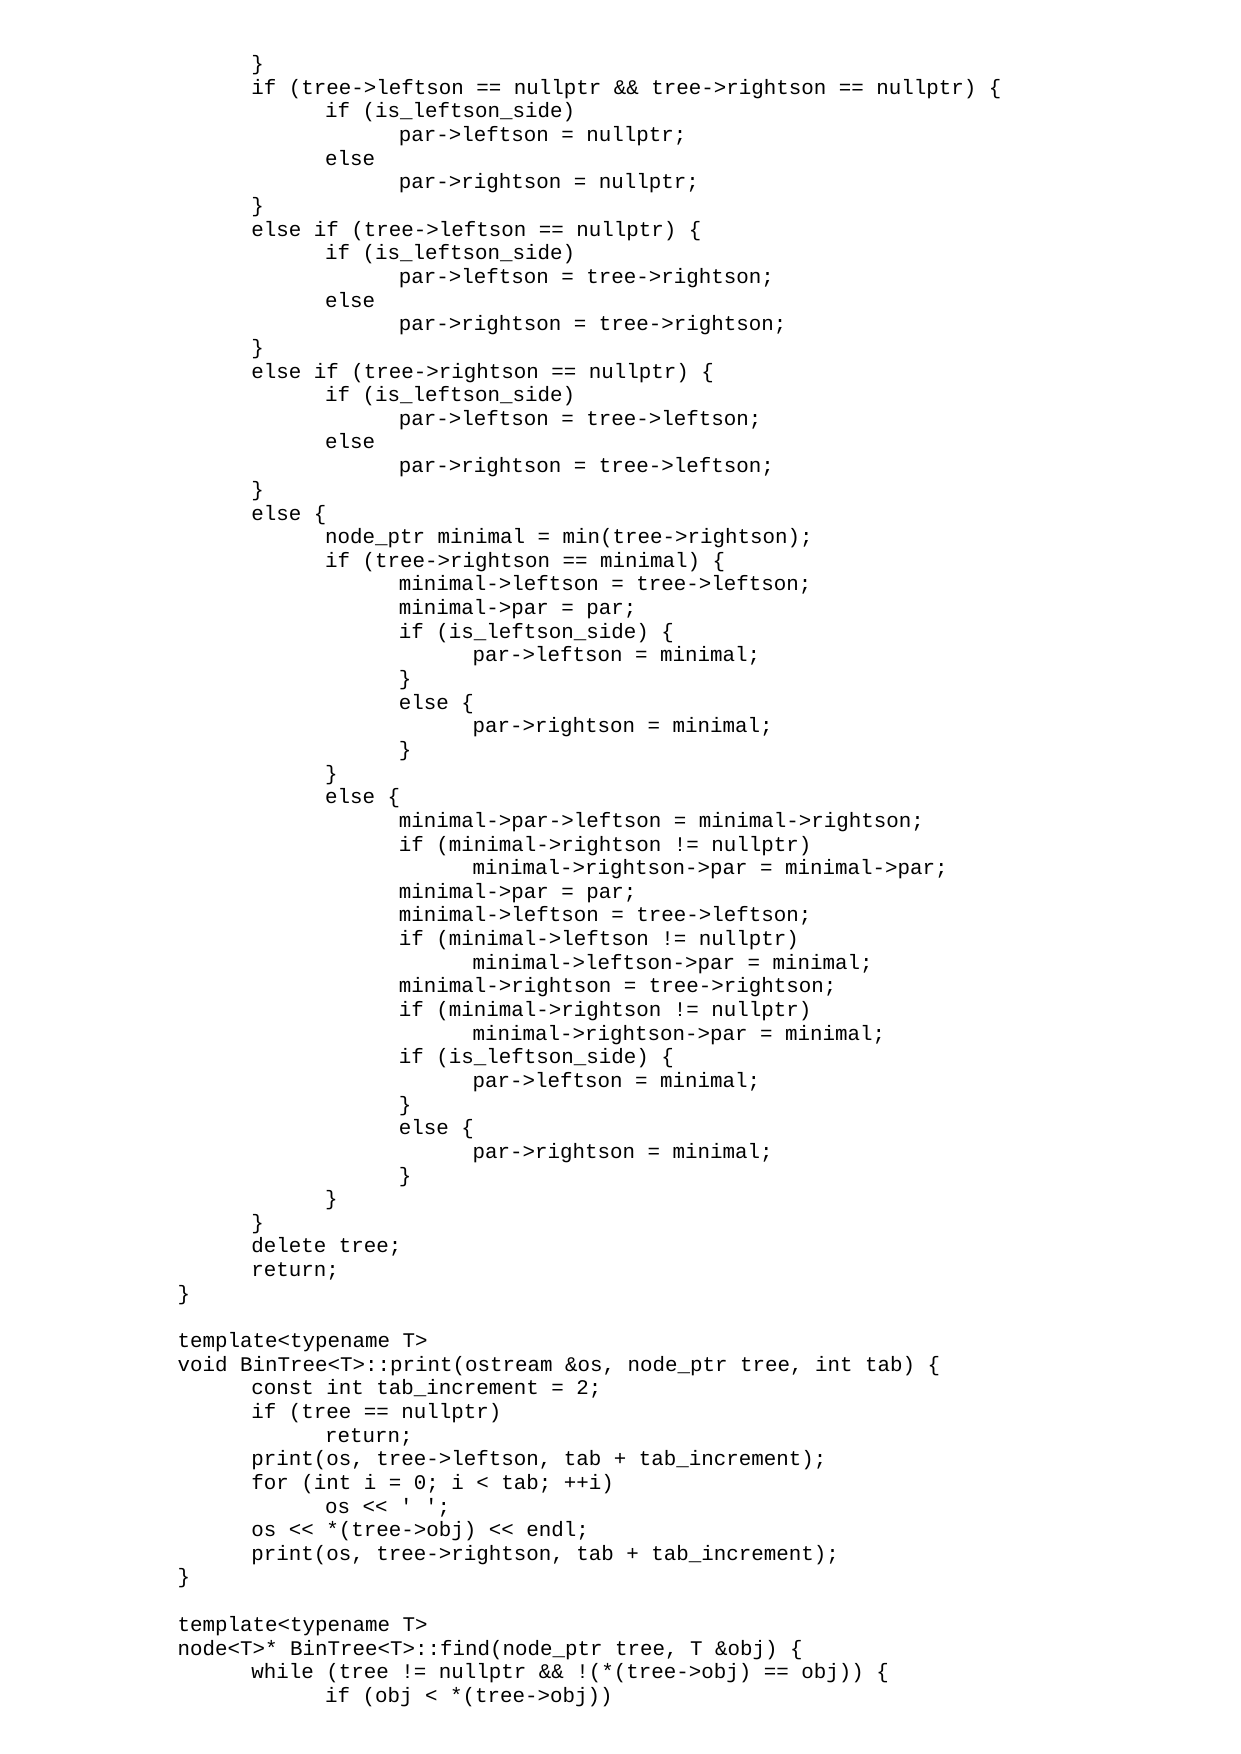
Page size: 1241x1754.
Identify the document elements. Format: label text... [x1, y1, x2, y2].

text template<typename T> [177, 1614, 1152, 1637]
text return; [177, 1259, 1152, 1283]
text else { [177, 786, 1152, 810]
text par->rightson = tree->leftson; [177, 455, 1152, 479]
text } [177, 479, 1152, 502]
text if (tree->leftson == nullptr && tree->rightson == nullptr) { [177, 77, 1152, 101]
text } [177, 1283, 1152, 1306]
text else { [177, 692, 1152, 715]
text void BinTree<T>::print(ostream &os, node_ptr tree, int tab) { [177, 1354, 1152, 1377]
text } [177, 1212, 1152, 1236]
text if (is_leftson_side) { [177, 621, 1152, 644]
text } [177, 739, 1152, 763]
text print(os, tree->rightson, tab + tab_increment); [177, 1543, 1152, 1567]
text minimal->leftson->par = minimal; [177, 952, 1152, 975]
text node<T>* BinTree<T>::find(node_ptr tree, T &obj) { [177, 1637, 1152, 1661]
text minimal->rightson->par = minimal; [177, 1023, 1152, 1046]
text par->rightson = minimal; [177, 1141, 1152, 1164]
text minimal->rightson->par = minimal->par; [177, 857, 1152, 881]
text for (int i = 0; i < tab; ++i) [177, 1472, 1152, 1496]
text } [177, 337, 1152, 361]
text par->leftson = minimal; [177, 1070, 1152, 1094]
text if (is_leftson_side) [177, 384, 1152, 408]
text minimal->leftson = tree->leftson; [177, 573, 1152, 597]
text else [177, 290, 1152, 313]
text } [177, 195, 1152, 219]
text if (tree->rightson == minimal) { [177, 550, 1152, 573]
text minimal->par = par; [177, 881, 1152, 904]
text } [177, 1188, 1152, 1212]
text return; [177, 1425, 1152, 1448]
text else if (tree->leftson == nullptr) { [177, 219, 1152, 242]
text minimal->rightson = tree->rightson; [177, 975, 1152, 999]
text os << ' '; [177, 1496, 1152, 1519]
text if (minimal->rightson != nullptr) [177, 999, 1152, 1023]
text par->leftson = tree->leftson; [177, 408, 1152, 432]
text else { [177, 502, 1152, 526]
text } [177, 1094, 1152, 1117]
text minimal->par = par; [177, 597, 1152, 621]
text print(os, tree->leftson, tab + tab_increment); [177, 1448, 1152, 1472]
text par->rightson = minimal; [177, 715, 1152, 739]
text par->leftson = minimal; [177, 644, 1152, 668]
text if (obj < *(tree->obj)) [177, 1685, 1152, 1708]
text par->leftson = tree->rightson; [177, 266, 1152, 290]
text template<typename T> [177, 1330, 1152, 1354]
text else [177, 432, 1152, 455]
text } [177, 668, 1152, 692]
text par->rightson = tree->rightson; [177, 313, 1152, 337]
text if (is_leftson_side) { [177, 1046, 1152, 1070]
text os << *(tree->obj) << endl; [177, 1519, 1152, 1543]
text while (tree != nullptr && !(*(tree->obj) == obj)) { [177, 1661, 1152, 1685]
text node_ptr minimal = min(tree->rightson); [177, 526, 1152, 550]
text par->rightson = nullptr; [177, 171, 1152, 195]
text if (minimal->rightson != nullptr) [177, 833, 1152, 857]
text else [177, 148, 1152, 171]
text const int tab_increment = 2; [177, 1377, 1152, 1401]
text } [177, 1567, 1152, 1590]
text if (is_leftson_side) [177, 242, 1152, 266]
text else { [177, 1117, 1152, 1141]
text } [177, 53, 1152, 77]
text if (tree == nullptr) [177, 1401, 1152, 1425]
text if (is_leftson_side) [177, 101, 1152, 124]
text minimal->leftson = tree->leftson; [177, 904, 1152, 928]
text par->leftson = nullptr; [177, 124, 1152, 148]
text else if (tree->rightson == nullptr) { [177, 361, 1152, 384]
text } [177, 1164, 1152, 1188]
text } [177, 763, 1152, 786]
text minimal->par->leftson = minimal->rightson; [177, 810, 1152, 833]
text delete tree; [177, 1236, 1152, 1259]
text if (minimal->leftson != nullptr) [177, 928, 1152, 952]
